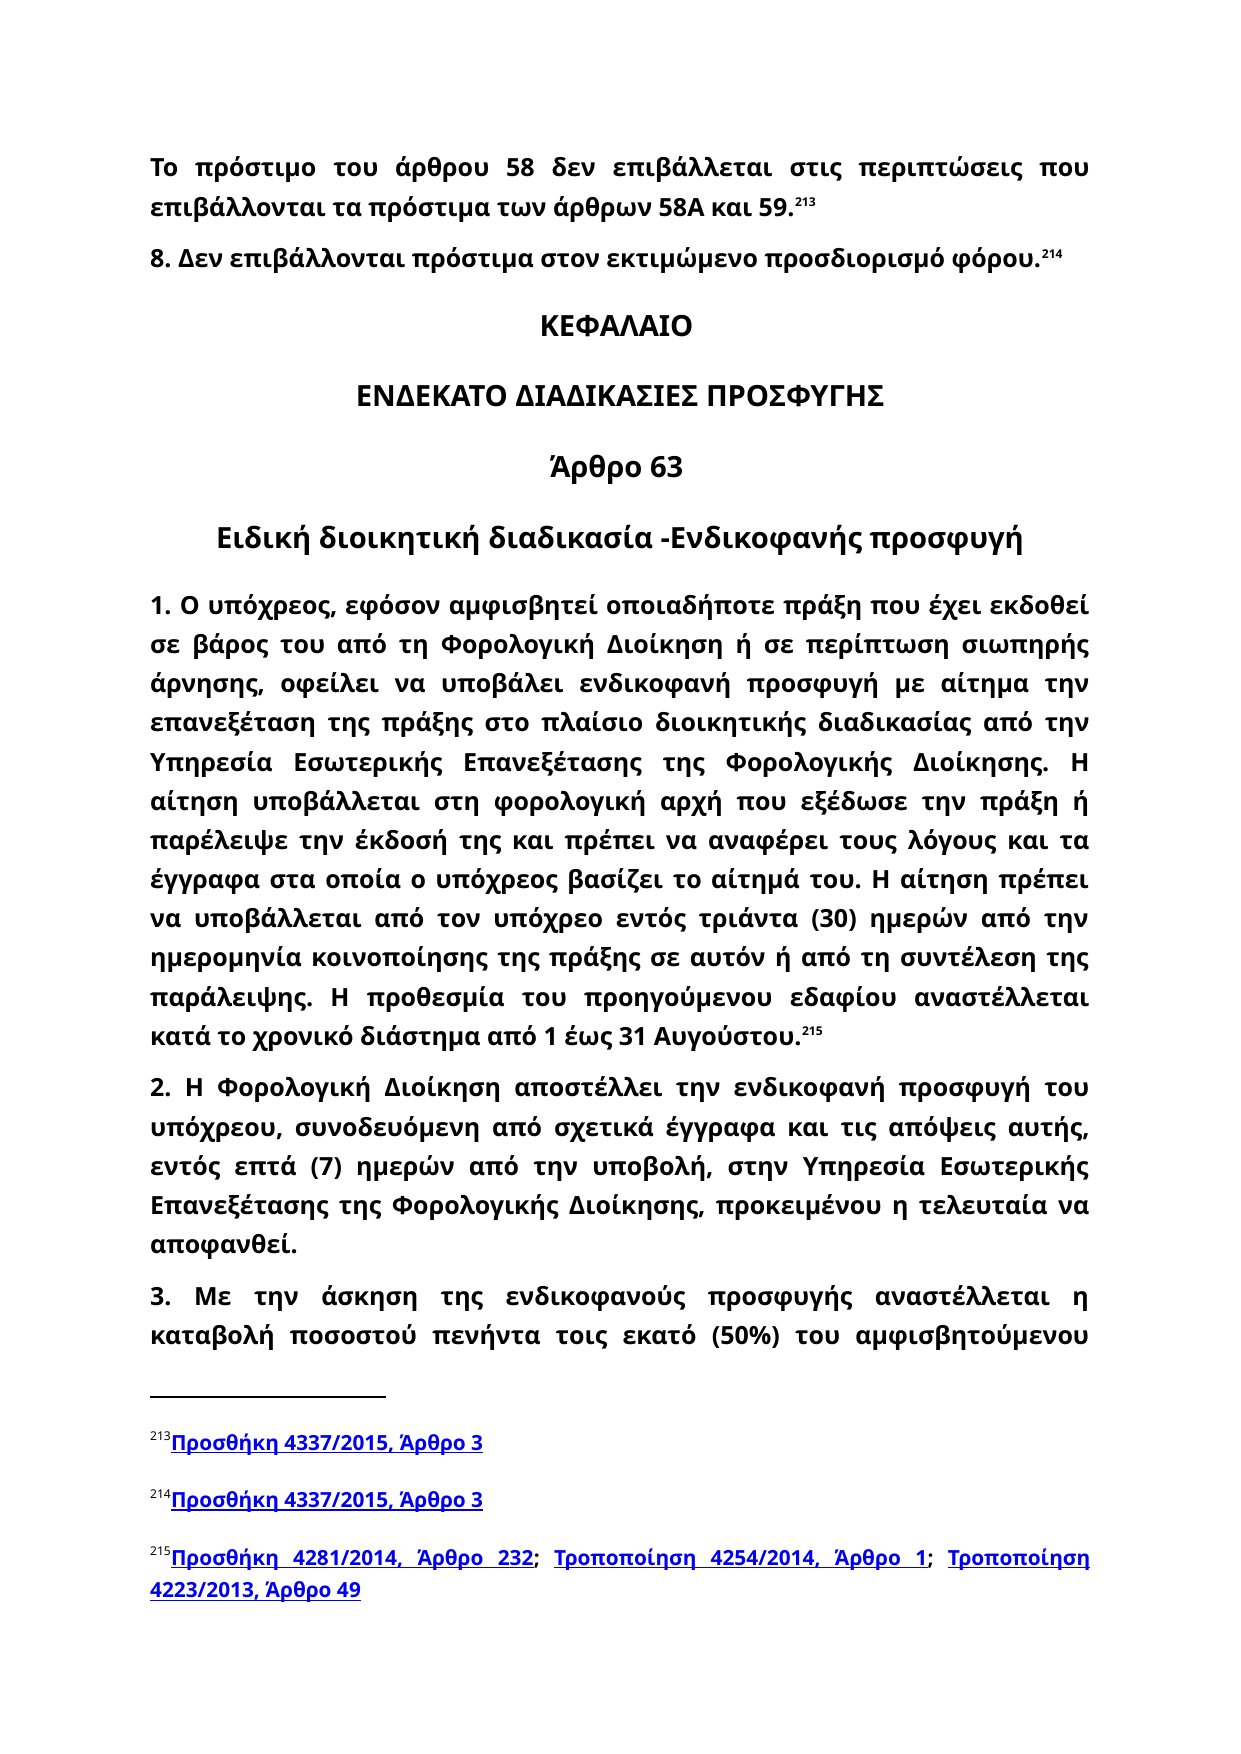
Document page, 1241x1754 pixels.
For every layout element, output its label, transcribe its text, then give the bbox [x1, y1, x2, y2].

text 8. Δεν επιβάλλονται πρόστιμα στον εκτιμώμενο προσδιορισμό φόρου. [150, 241, 1090, 275]
text 1. Ο υπόχρεος, εφόσον αμφισβητεί οποιαδήποτε πράξη που έχει εκδοθεί σε βάρος του από τη Φορολογική Διοίκηση ή σε περίπτωση σιωπηρής άρνησης, οφείλει να υποβάλει ενδικοφανή προσφυγή με αίτημα την επανεξέταση της πράξης στο πλαίσιο διοικητικής διαδικασίας από την Υπηρεσία Εσωτερικής Επανεξέτασης της Φορολογικής Διοίκησης. Η αίτηση υποβάλλεται στη φορολογική αρχή που εξέδωσε την πράξη ή παρέλειψε την έκδοσή της και πρέπει να αναφέρει τους λόγους και τα έγγραφα στα οποία ο υπόχρεος βασίζει το αίτημά του. Η αίτηση πρέπει να υποβάλλεται από τον υπόχρεο εντός τριάντα (30) ημερών από την ημερομηνία κοινοποίησης της πράξης σε αυτόν ή από τη συντέλεση της παράλειψης. Η προθεσμία του προηγούμενου εδαφίου αναστέλλεται κατά το χρονικό διάστημα από 1 έως 31 Αυγούστου. [150, 587, 1090, 1052]
text Το πρόστιμο του άρθρου 58 δεν επιβάλλεται στις περιπτώσεις που επιβάλλονται τα πρόστιμα των άρθρων 58Α και 59. [150, 150, 1090, 223]
text 3. Με την άσκηση της ενδικοφανούς προσφυγής αναστέλλεται η καταβολή ποσοστού πενήντα τοις εκατό (50%) του αμφισβητούμενου [150, 1278, 1090, 1352]
text 2. Η Φορολογική Διοίκηση αποστέλλει την ενδικοφανή προσφυγή του υπόχρεου, συνοδευόμενη από σχετικά έγγραφα και τις απόψεις αυτής, εντός επτά (7) ημερών από την υποβολή, στην Υπηρεσία Εσωτερικής Επανεξέτασης της Φορολογικής Διοίκησης, προκειμένου η τελευταία να αποφανθεί. [150, 1070, 1090, 1261]
subtitle ΕΝΔΕΚΑΤΟ ΔΙΑΔΙΚΑΣΙΕΣ ΠΡΟΣΦΥΓΗΣ [150, 376, 1090, 415]
subtitle Άρθρο 63 [150, 446, 1090, 486]
text Προσθήκη 4337/2015, Άρθρο 3 [150, 1485, 1090, 1514]
text Προσθήκη 4281/2014, Άρθρο 232; Τροποποίηση 4254/2014, Άρθρο 1; Τροποποίηση 4223/2013, Άρθρο 49 [150, 1543, 1090, 1604]
subtitle Ειδική διοικητική διαδικασία -Ενδικοφανής προσφυγή [150, 517, 1090, 557]
text Προσθήκη 4337/2015, Άρθρο 3 [150, 1428, 1090, 1456]
subtitle ΚΕΦΑΛΑΙΟ [150, 305, 1090, 345]
